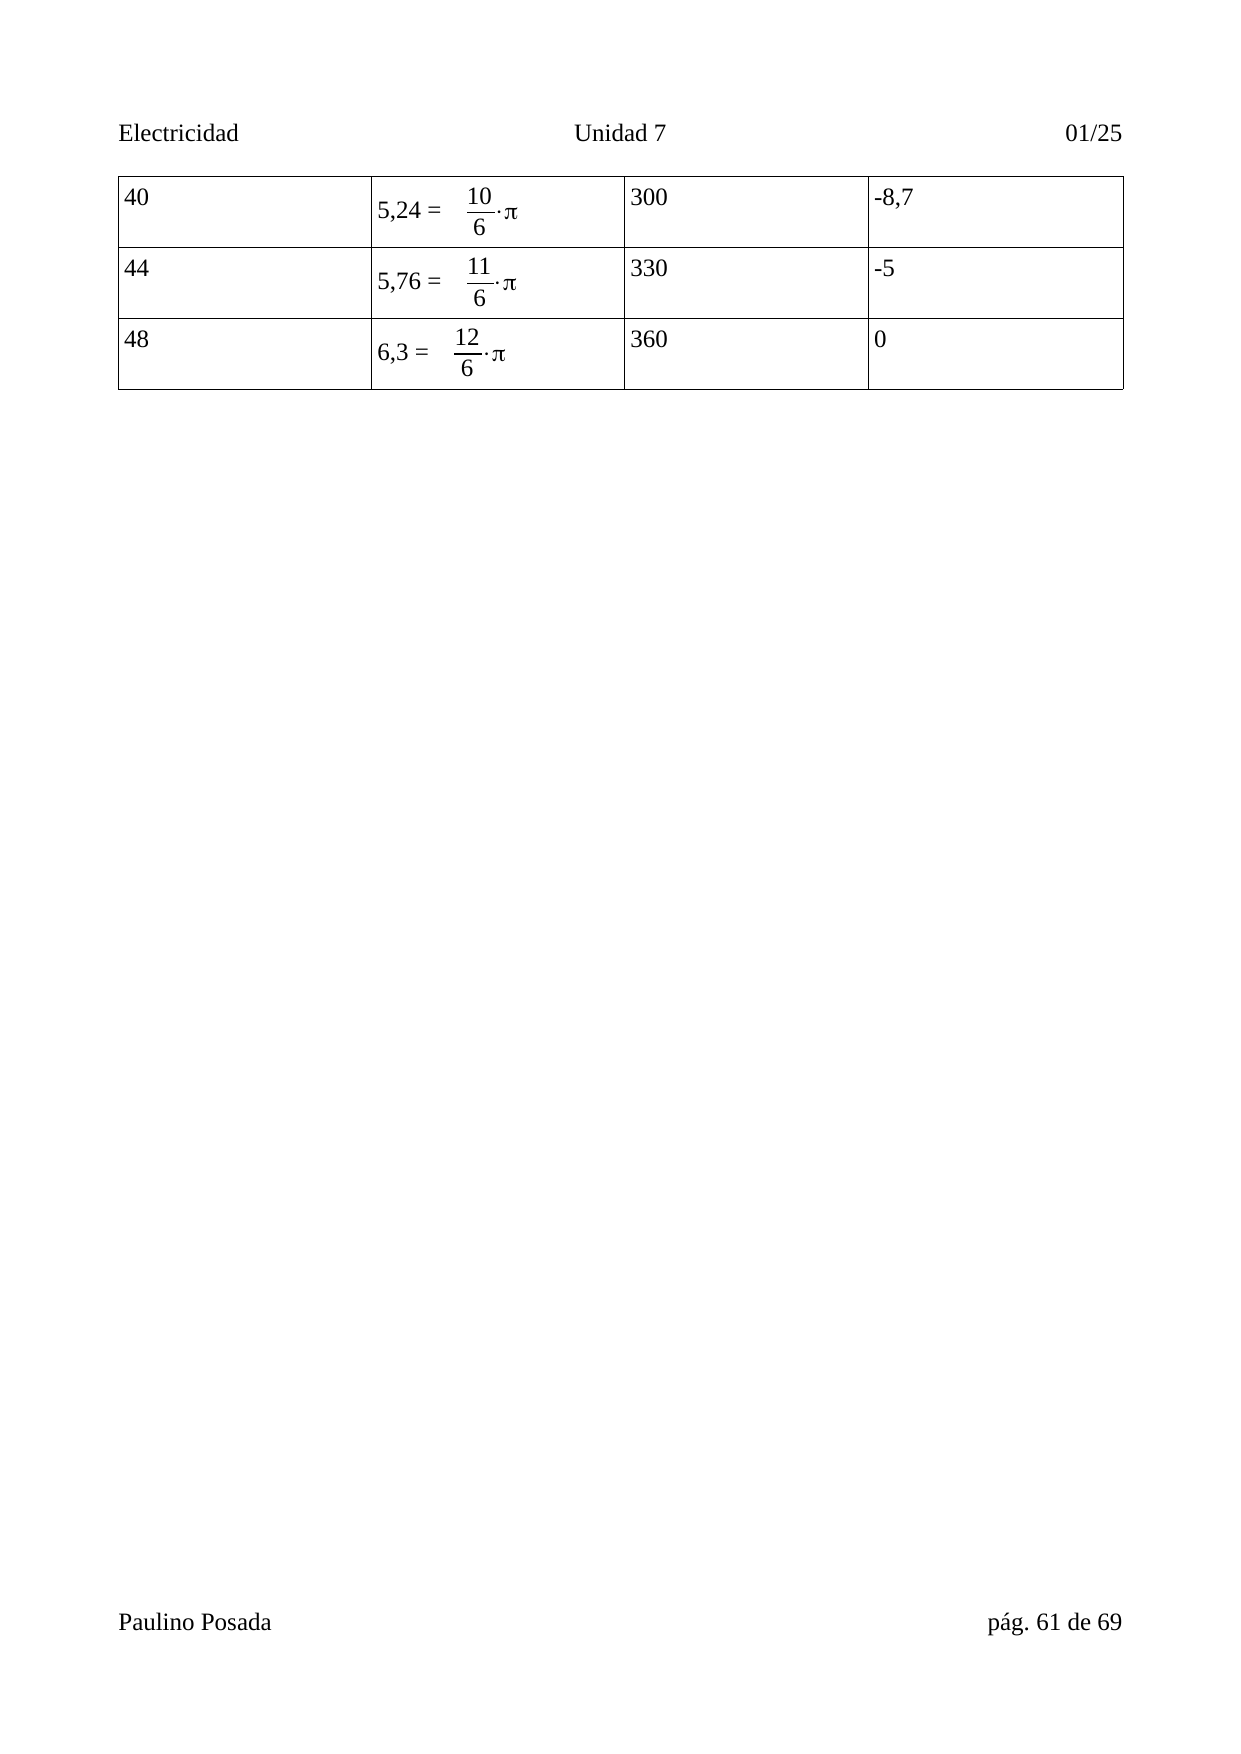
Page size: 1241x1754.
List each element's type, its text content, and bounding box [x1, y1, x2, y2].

table_cell 6,3 = [372, 319, 624, 388]
table_cell 48 [119, 319, 371, 388]
table_cell 44 [119, 248, 371, 318]
table_cell -5 [869, 248, 1123, 318]
table_cell 300 [625, 177, 868, 247]
table_cell 5,24 = [372, 177, 624, 247]
table_cell 330 [625, 248, 868, 318]
table_cell 0 [869, 319, 1123, 388]
table_cell 40 [119, 177, 371, 247]
table_cell 5,76 = [372, 248, 624, 318]
table_cell 360 [625, 319, 868, 388]
table_cell -8,7 [869, 177, 1123, 247]
